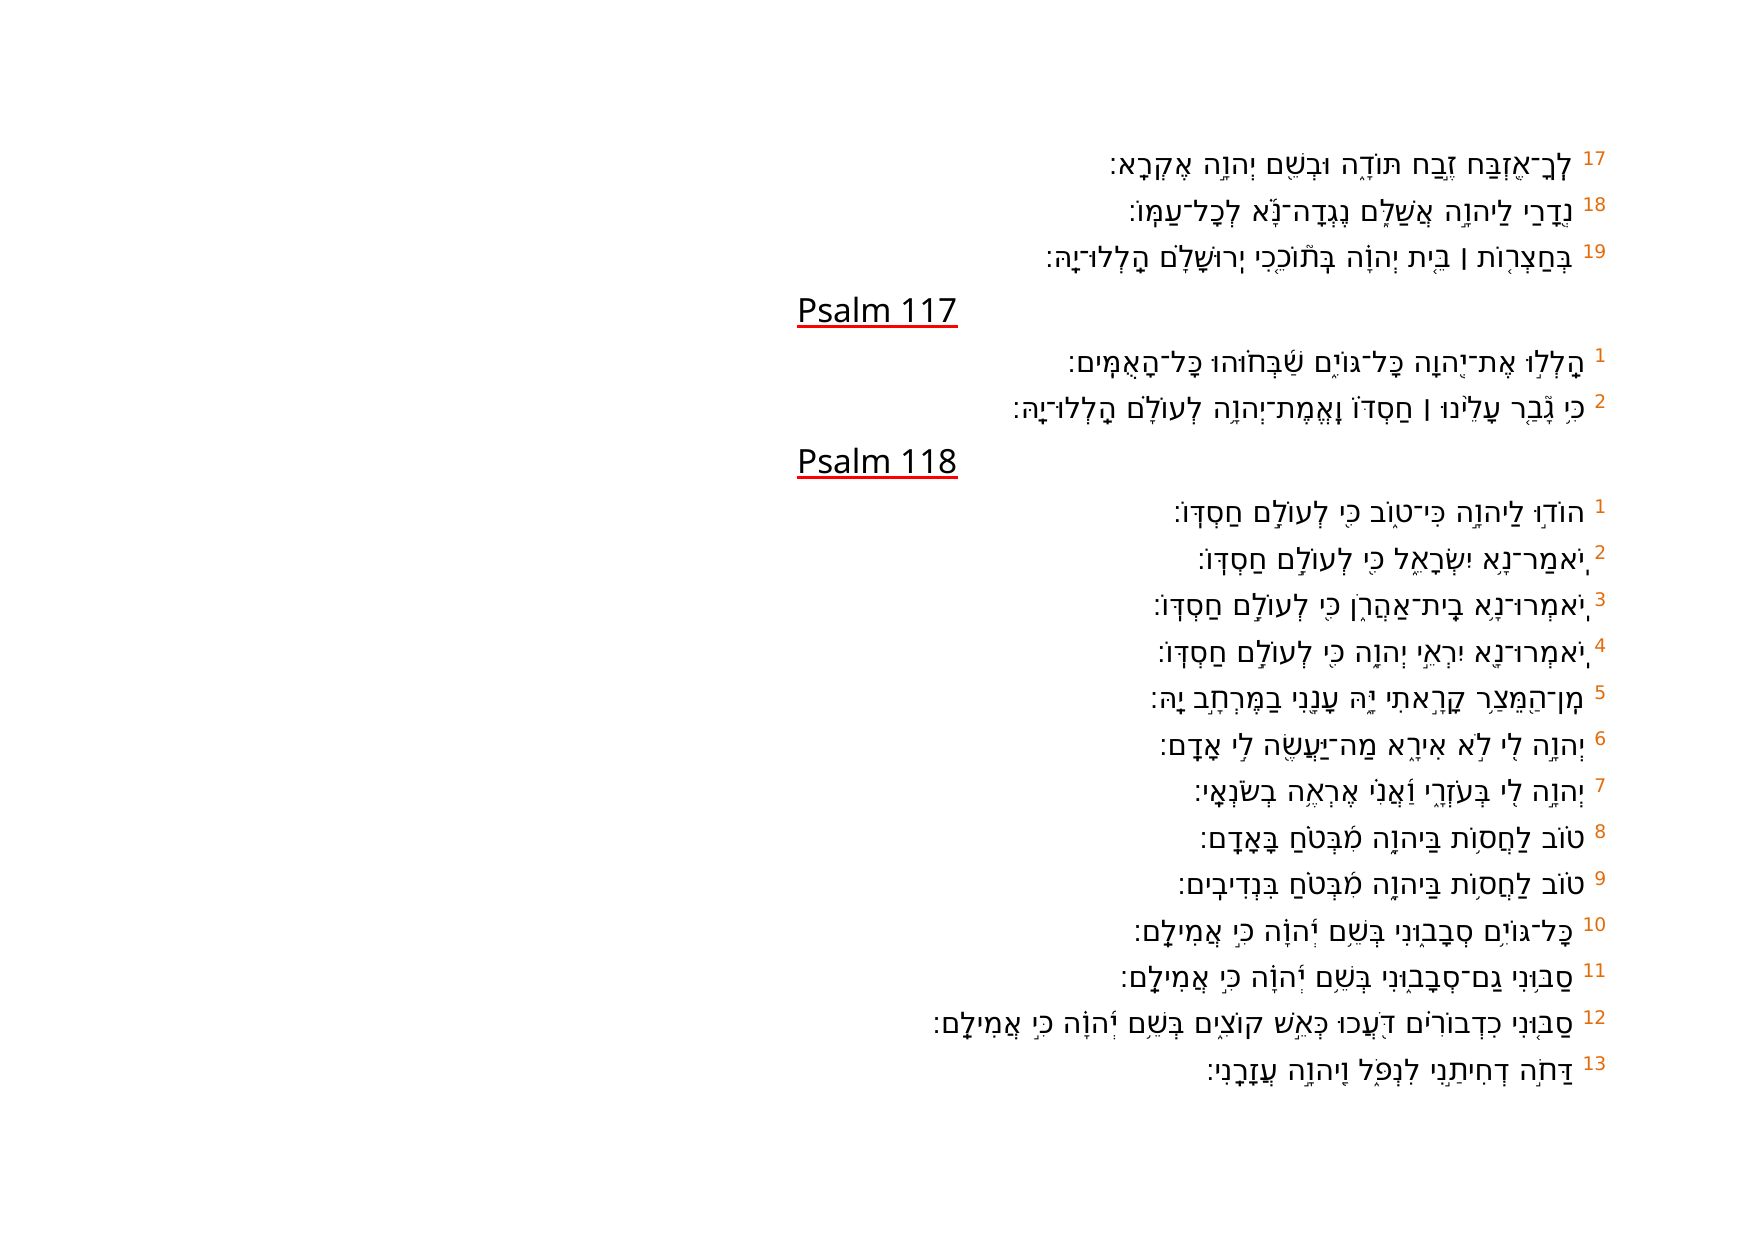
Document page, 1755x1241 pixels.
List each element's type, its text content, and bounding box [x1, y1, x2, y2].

text 7 יְהוָ֣ה לִ֭י בְּעֹזְרָ֑י וַ֝אֲנִ֗י אֶרְאֶ֥ה בְשֹׂנְאָֽי׃ ‬‬‬‬ [148, 774, 1606, 808]
text 10 כָּל־גּוֹיִ֥ם סְבָב֑וּנִי בְּשֵׁ֥ם יְ֝הוָ֗ה כִּ֣י אֲמִילַֽם׃ ‬‬‬‬ [148, 914, 1606, 948]
text 5 מִֽן־הַ֭מֵּצַ֥ר קָרָ֣אתִי יָּ֑הּ עָנָ֖נִי בַמֶּרְחָ֣ב יָֽהּ׃ ‬‬‬‬ [148, 682, 1606, 716]
text Psalm 117 [148, 287, 1606, 332]
text 3 יֹֽאמְרוּ־נָ֥א בֵֽית־אַהֲרֹ֑ן כִּ֖י לְעוֹלָ֣ם חַסְדּֽוֹ׃ ‬‬‬‬ [148, 589, 1606, 623]
text 4 יֹֽאמְרוּ־נָ֭א יִרְאֵ֣י יְהוָ֑ה כִּ֖י לְעוֹלָ֣ם חַסְדּֽוֹ׃ ‬‬‬‬ [148, 635, 1606, 669]
text 11 סַבּ֥וּנִי גַם־סְבָב֑וּנִי בְּשֵׁ֥ם יְ֝הוָ֗ה כִּ֣י אֲמִילַֽם׃ ‬‬‬‬ [148, 960, 1606, 994]
text 6 יְהוָ֣ה לִ֭י לֹ֣א אִירָ֑א מַה־יַּעֲשֶׂ֖ה לִ֣י אָדָֽם׃ ‬‬‬‬ [148, 728, 1606, 762]
text 8 ט֗וֹב לַחֲס֥וֹת בַּיהוָ֑ה מִ֝בְּטֹ֗חַ בָּאָדָֽם׃ ‬‬‬‬ [148, 821, 1606, 855]
text 12 סַבּ֤וּנִי כִדְבוֹרִ֗ים דֹּ֭עֲכוּ כְּאֵ֣שׁ קוֹצִ֑ים בְּשֵׁ֥ם יְ֝הוָ֗ה כִּ֣י אֲמִילַֽם׃ ‬‬‬‬ [148, 1007, 1606, 1041]
text 17 לְֽךָ־אֶ֭זְבַּח זֶ֣בַח תּוֹדָ֑ה וּבְשֵׁ֖ם יְהוָ֣ה אֶקְרָֽא׃ ‬‬‬‬ [148, 148, 1606, 182]
text 2 כִּ֥י גָ֘בַ֤ר עָלֵ֨ינוּ ׀ חַסְדּ֗וֹ וֶֽאֱמֶת־יְהוָ֥ה לְעוֹלָ֗ם הַֽלְלוּ־יָֽהּ׃ ‬‬‬‬ [148, 391, 1606, 425]
text 1 הוֹד֣וּ לַיהוָ֣ה כִּי־ט֑וֹב כִּ֖י לְעוֹלָ֣ם חַסְדּֽוֹ׃ [148, 496, 1606, 530]
text 13 דַּחֹ֣ה דְחִיתַ֣נִי לִנְפֹּ֑ל וַ֖יהוָ֣ה עֲזָרָֽנִי׃ ‬‬‬‬ [148, 1053, 1606, 1087]
text Psalm 118 [148, 438, 1606, 483]
text 18 נְ֭דָרַי לַיהוָ֣ה אֲשַׁלֵּ֑ם נֶגְדָה־נָּ֝֗א לְכָל־עַמּֽוֹ׃ ‬‬‬‬ [148, 194, 1606, 228]
text 9 ט֗וֹב לַחֲס֥וֹת בַּיהוָ֑ה מִ֝בְּטֹ֗חַ בִּנְדִיבִֽים׃ ‬‬‬‬ [148, 867, 1606, 901]
text 2 יֹֽאמַר־נָ֥א יִשְׂרָאֵ֑ל כִּ֖י לְעוֹלָ֣ם חַסְדּֽוֹ׃ ‬‬‬‬ [148, 542, 1606, 576]
text 1 הַֽלְל֣וּ אֶת־יְ֭הוָה כָּל־גּוֹיִ֑ם שַׁ֝בְּח֗וּהוּ כָּל־הָאֻמִּֽים׃ [148, 345, 1606, 379]
text 19 בְּחַצְר֤וֹת ׀ בֵּ֤ית יְהוָ֗ה בְּֽת֘וֹכֵ֤כִי יְֽרוּשָׁלִָ֗ם הַֽלְלוּ־יָֽהּ׃ ‬‬‬‬ [148, 241, 1606, 274]
